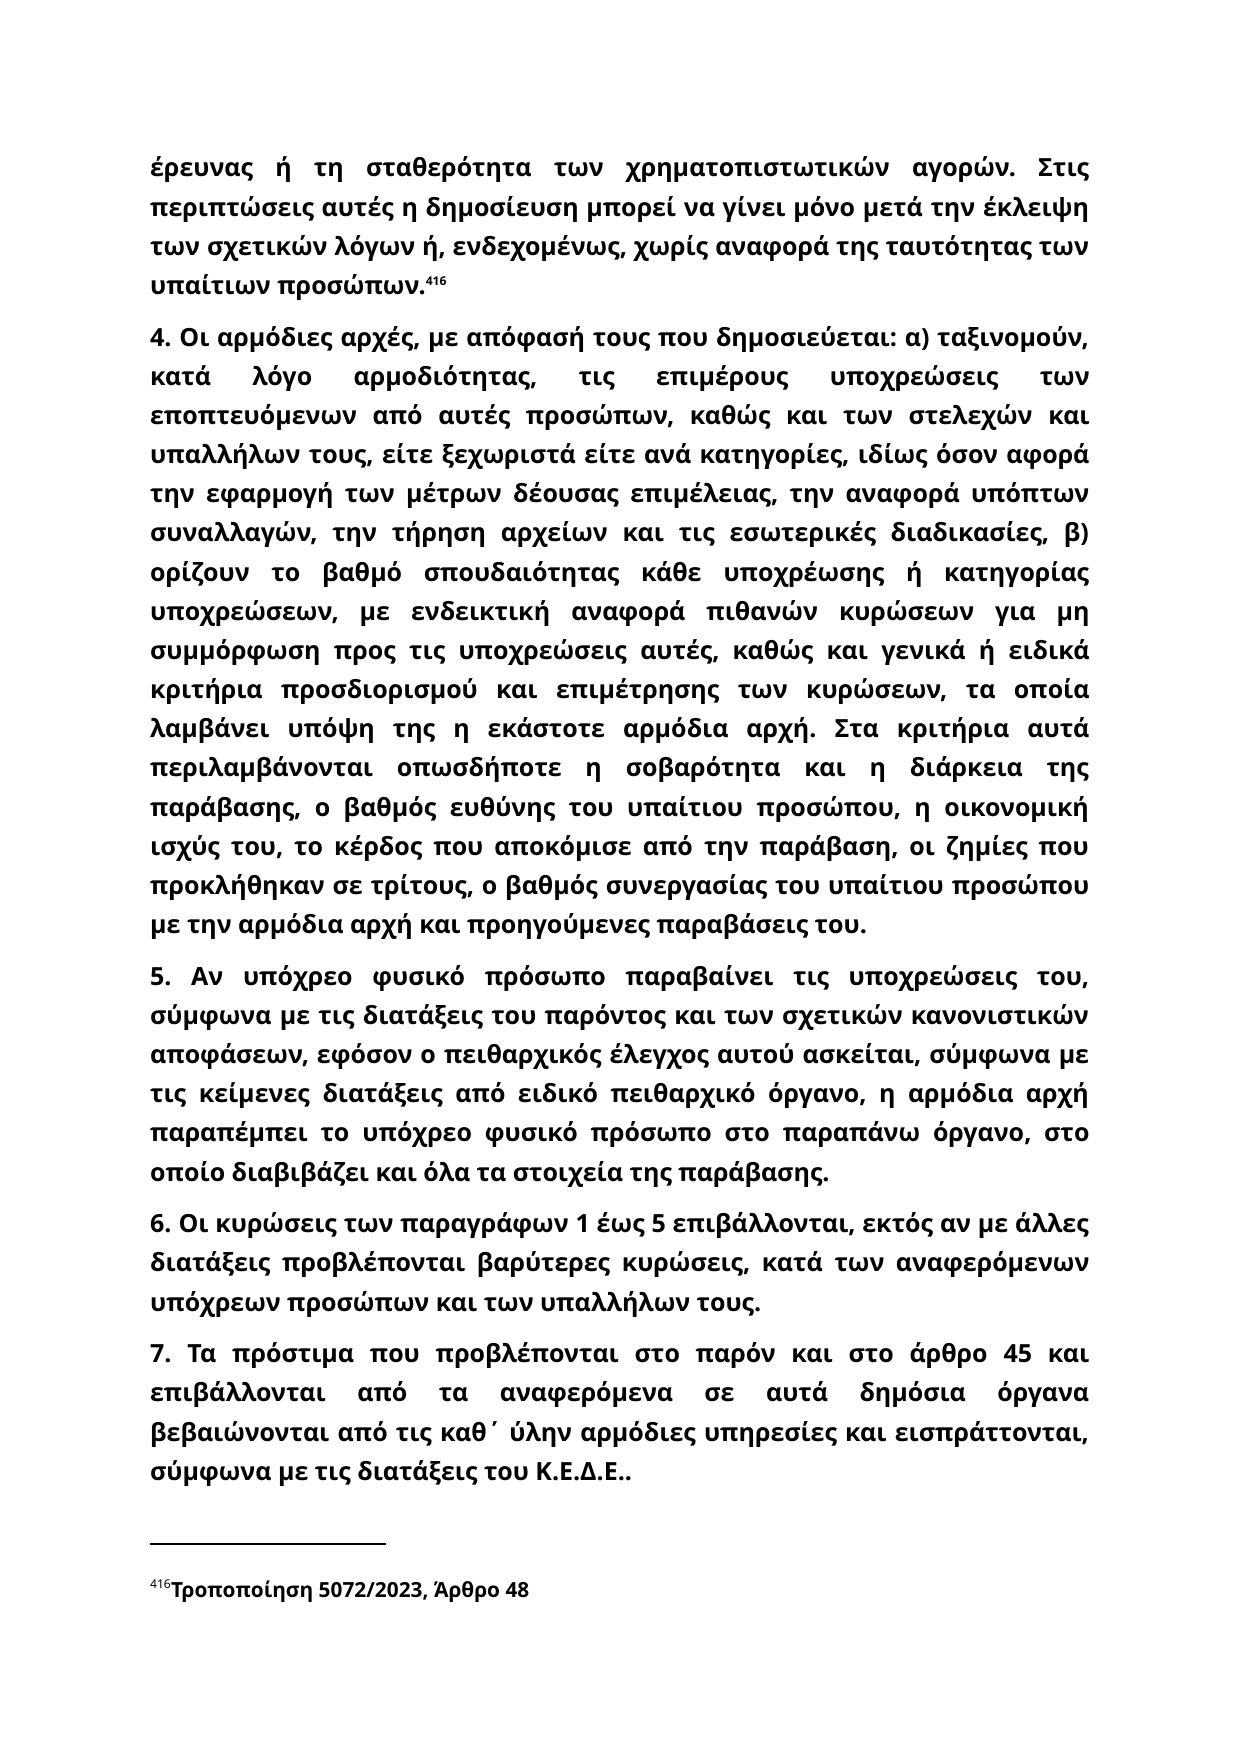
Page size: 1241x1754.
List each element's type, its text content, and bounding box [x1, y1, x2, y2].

text 4. Οι αρμόδιες αρχές, με απόφασή τους που δημοσιεύεται: α) ταξινομούν, κατά λόγο αρμοδιότητας, τις επιμέρους υποχρεώσεις των εποπτευόμενων από αυτές προσώπων, καθώς και των στελεχών και υπαλλήλων τους, είτε ξεχωριστά είτε ανά κατηγορίες, ιδίως όσον αφορά την εφαρμογή των μέτρων δέουσας επιμέλειας, την αναφορά υπόπτων συναλλαγών, την τήρηση αρχείων και τις εσωτερικές διαδικασίες, β) ορίζουν το βαθμό σπουδαιότητας κάθε υποχρέωσης ή κατηγορίας υποχρεώσεων, με ενδεικτική αναφορά πιθανών κυρώσεων για μη συμμόρφωση προς τις υποχρεώσεις αυτές, καθώς και γενικά ή ειδικά κριτήρια προσδιορισμού και επιμέτρησης των κυρώσεων, τα οποία λαμβάνει υπόψη της η εκάστοτε αρμόδια αρχή. Στα κριτήρια αυτά περιλαμβάνονται οπωσδήποτε η σοβαρότητα και η διάρκεια της παράβασης, ο βαθμός ευθύνης του υπαίτιου προσώπου, η οικονομική ισχύς του, το κέρδος που αποκόμισε από την παράβαση, οι ζημίες που προκλήθηκαν σε τρίτους, ο βαθμός συνεργασίας του υπαίτιου προσώπου με την αρμόδια αρχή και προηγούμενες παραβάσεις του. [150, 319, 1090, 941]
text 7. Τα πρόστιμα που προβλέπονται στο παρόν και στο άρθρο 45 και επιβάλλονται από τα αναφερόμενα σε αυτά δημόσια όργανα βεβαιώνονται από τις καθ΄ ύλην αρμόδιες υπηρεσίες και εισπράττονται, σύμφωνα με τις διατάξεις του Κ.Ε.Δ.Ε.. [150, 1336, 1090, 1487]
text Τροποποίηση 5072/2023, Άρθρο 48 [150, 1576, 1090, 1604]
text 5. Αν υπόχρεο φυσικό πρόσωπο παραβαίνει τις υποχρεώσεις του, σύμφωνα με τις διατάξεις του παρόντος και των σχετικών κανονιστικών αποφάσεων, εφόσον ο πειθαρχικός έλεγχος αυτού ασκείται, σύμφωνα με τις κείμενες διατάξεις από ειδικό πειθαρχικό όργανο, η αρμόδια αρχή παραπέμπει το υπόχρεο φυσικό πρόσωπο στο παραπάνω όργανο, στο οποίο διαβιβάζει και όλα τα στοιχεία της παράβασης. [150, 958, 1090, 1188]
text έρευνας ή τη σταθερότητα των χρηματοπιστωτικών αγορών. Στις περιπτώσεις αυτές η δημοσίευση μπορεί να γίνει μόνο μετά την έκλειψη των σχετικών λόγων ή, ενδεχομένως, χωρίς αναφορά της ταυτότητας των υπαίτιων προσώπων. [150, 150, 1090, 302]
text 6. Οι κυρώσεις των παραγράφων 1 έως 5 επιβάλλονται, εκτός αν με άλλες διατάξεις προβλέπονται βαρύτερες κυρώσεις, κατά των αναφερόμενων υπόχρεων προσώπων και των υπαλλήλων τους. [150, 1206, 1090, 1318]
